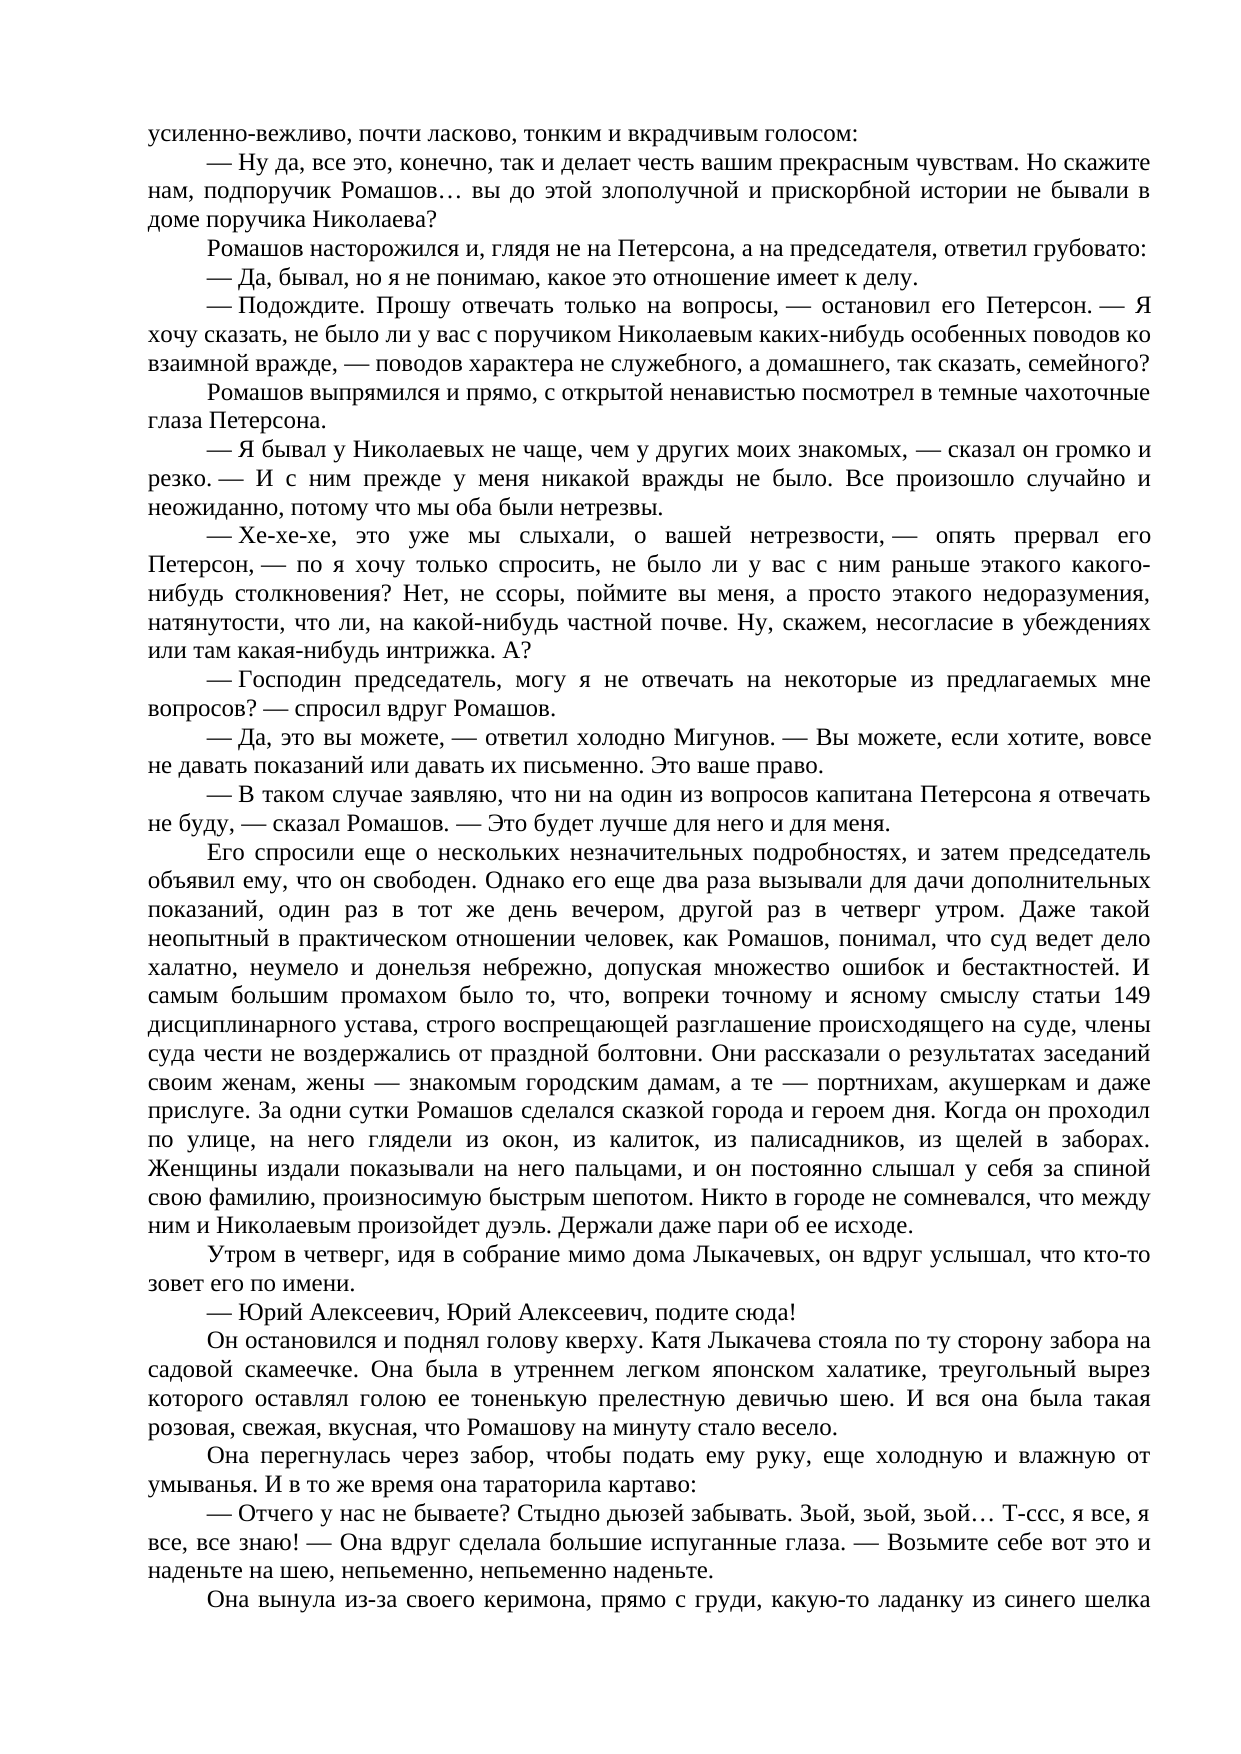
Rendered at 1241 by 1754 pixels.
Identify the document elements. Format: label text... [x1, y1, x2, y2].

text Ромашов выпрямился и прямо, с открытой ненавистью посмотрел в темные чахоточные глаза Петерсона. [148, 377, 1152, 434]
text — Да, бывал, но я не понимаю, какое это отношение имеет к делу. [148, 262, 1152, 291]
text Ромашов насторожился и, глядя не на Петерсона, а на председателя, ответил грубовато: [148, 233, 1152, 262]
text — Отчего у нас не бываете? Стыдно дьюзей забывать. Зьой, зьой, зьой… Т-ссс, я все, я все, все знаю! — Она вдруг сделала большие испуганные глаза. — Возьмите себе вот это и наденьте на шею, непьеменно, непьеменно наденьте. [148, 1498, 1152, 1584]
text — Господин председатель, могу я не отвечать на некоторые из предлагаемых мне вопросов? — спросил вдруг Ромашов. [148, 664, 1152, 722]
text — Хе-хе-хе, это уже мы слыхали, о вашей нетрезвости, — опять прервал его Петерсон, — по я хочу только спросить, не было ли у вас с ним раньше этакого какого-нибудь столкновения? Нет, не ссоры, поймите вы меня, а просто этакого недоразумения, натянутости, что ли, на какой-нибудь частной почве. Ну, скажем, несогласие в убеждениях или там какая-нибудь интрижка. А? [148, 521, 1152, 664]
text — Юрий Алексеевич, Юрий Алексеевич, подите сюда! [148, 1297, 1152, 1326]
text Она вынула из-за своего керимона, прямо с груди, какую-то ладанку из синего шелка [148, 1584, 1152, 1613]
text — Я бывал у Николаевых не чаще, чем у других моих знакомых, — сказал он громко и резко. — И с ним прежде у меня никакой вражды не было. Все произошло случайно и неожиданно, потому что мы оба были нетрезвы. [148, 434, 1152, 521]
text — Подождите. Прошу отвечать только на вопросы, — остановил его Петерсон. — Я хочу сказать, не было ли у вас с поручиком Николаевым каких-нибудь особенных поводов ко взаимной вражде, — поводов характера не служебного, а домашнего, так сказать, семейного? [148, 291, 1152, 377]
text Его спросили еще о нескольких незначительных подробностях, и затем председатель объявил ему, что он свободен. Однако его еще два раза вызывали для дачи дополнительных показаний, один раз в тот же день вечером, другой раз в четверг утром. Даже такой неопытный в практическом отношении человек, как Ромашов, понимал, что суд ведет дело халатно, неумело и донельзя небрежно, допуская множество ошибок и бестактностей. И самым большим промахом было то, что, вопреки точному и ясному смыслу статьи 149 дисциплинарного устава, строго воспрещающей разглашение происходящего на суде, члены суда чести не воздержались от праздной болтовни. Они рассказали о результатах заседаний своим женам, жены — знакомым городским дамам, а те — портнихам, акушеркам и даже прислуге. За одни сутки Ромашов сделался сказкой города и героем дня. Когда он проходил по улице, на него глядели из окон, из калиток, из палисадников, из щелей в заборах. Женщины издали показывали на него пальцами, и он постоянно слышал у себя за спиной свою фамилию, произносимую быстрым шепотом. Никто в городе не сомневался, что между ним и Николаевым произойдет дуэль. Держали даже пари об ее исходе. [148, 837, 1152, 1239]
text — Да, это вы можете, — ответил холодно Мигунов. — Вы можете, если хотите, вовсе не давать показаний или давать их письменно. Это ваше право. [148, 722, 1152, 779]
text Он остановился и поднял голову кверху. Катя Лыкачева стояла по ту сторону забора на садовой скамеечке. Она была в утреннем легком японском халатике, треугольный вырез которого оставлял голою ее тоненькую прелестную девичью шею. И вся она была такая розовая, свежая, вкусная, что Ромашову на минуту стало весело. [148, 1326, 1152, 1441]
text Утром в четверг, идя в собрание мимо дома Лыкачевых, он вдруг услышал, что кто-то зовет его по имени. [148, 1239, 1152, 1297]
text — В таком случае заявляю, что ни на один из вопросов капитана Петерсона я отвечать не буду, — сказал Ромашов. — Это будет лучше для него и для меня. [148, 779, 1152, 837]
text — Ну да, все это, конечно, так и делает честь вашим прекрасным чувствам. Но скажите нам, подпоручик Ромашов… вы до этой злополучной и прискорбной истории не бывали в доме поручика Николаева? [148, 147, 1152, 233]
text усиленно-вежливо, почти ласково, тонким и вкрадчивым голосом: [148, 118, 1152, 147]
text Она перегнулась через забор, чтобы подать ему руку, еще холодную и влажную от умыванья. И в то же время она тараторила картаво: [148, 1441, 1152, 1498]
